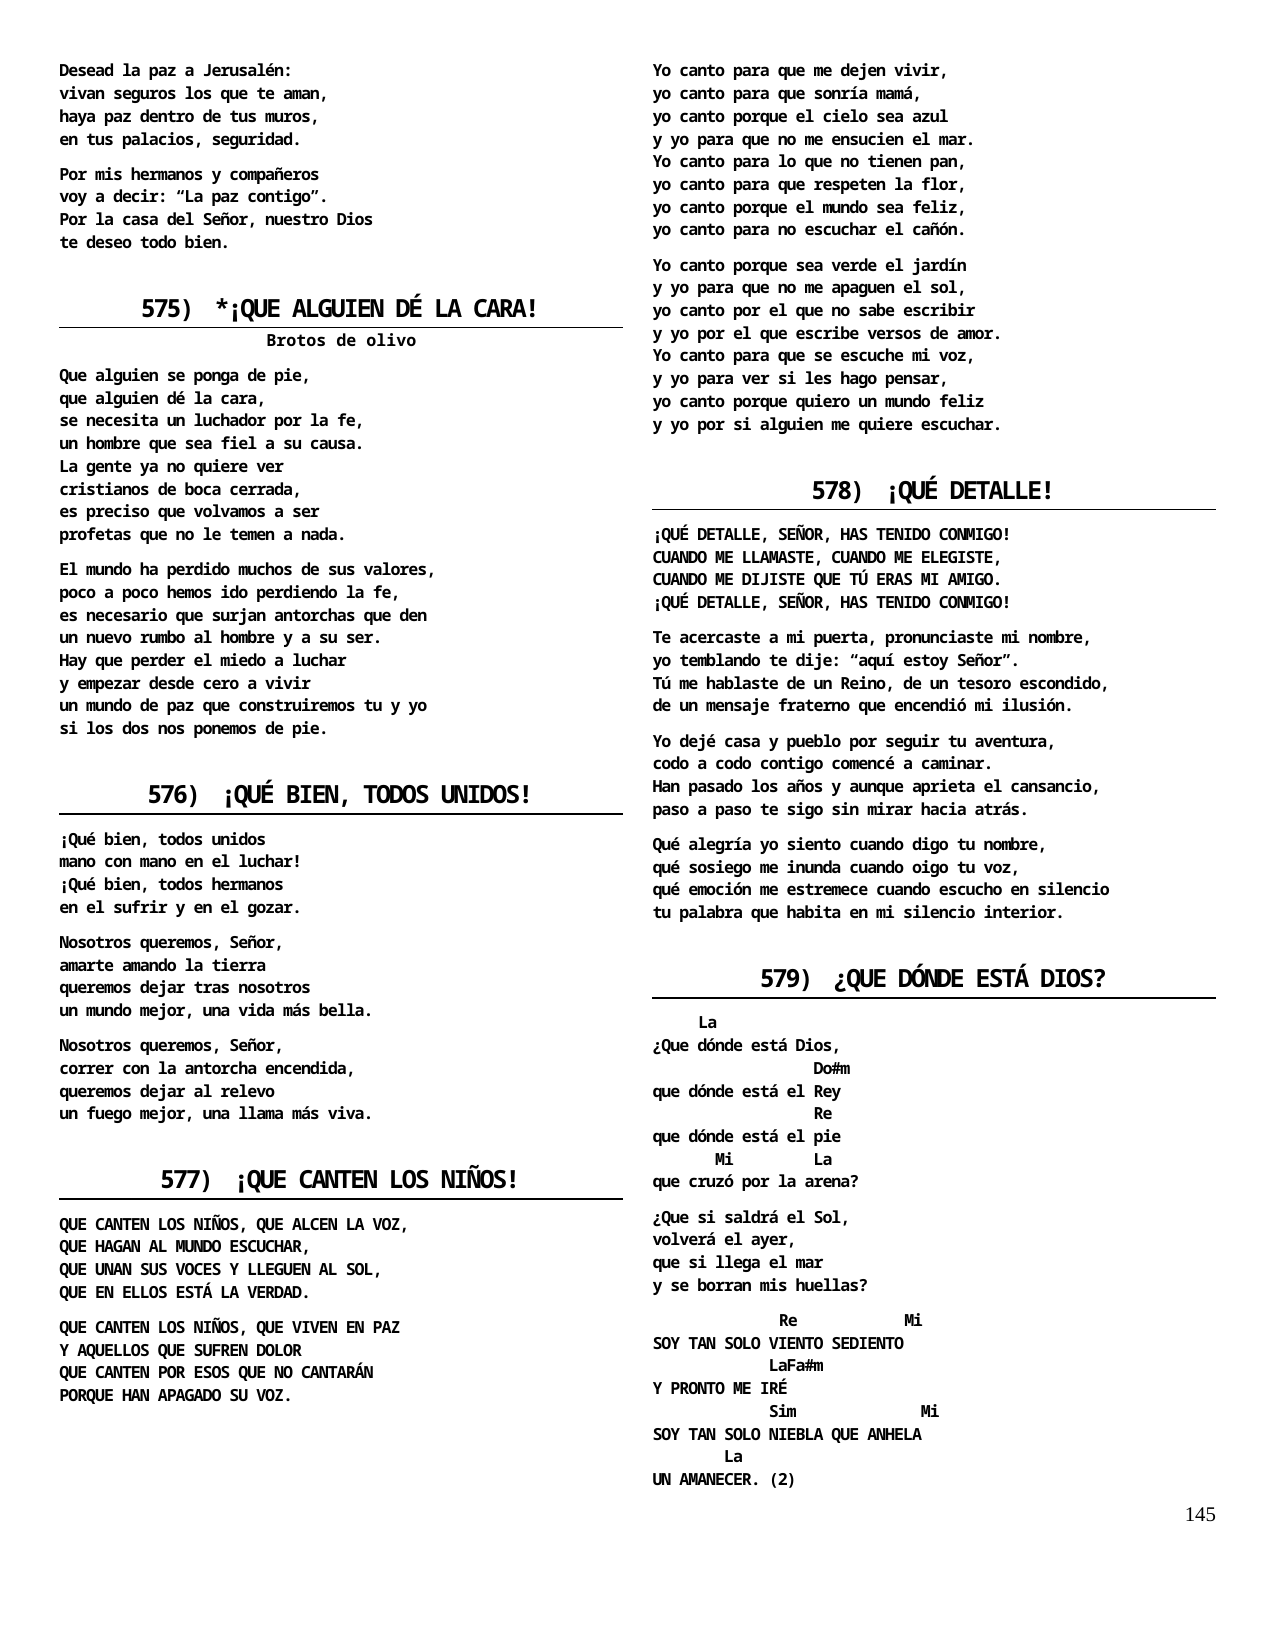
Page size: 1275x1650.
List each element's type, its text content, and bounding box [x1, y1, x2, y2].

subtitle ¡Que Canten Los Niños! [59, 1162, 623, 1198]
subtitle ¿Que Dónde Está Dios? [652, 961, 1216, 997]
subtitle *¡Que Alguien Dé La Cara! [59, 291, 623, 327]
text Nosotros queremos, Señor, correr con la antorcha encendida, queremos dejar al relevo un fuego mejor, una llama más viva. [59, 1034, 623, 1125]
text El mundo ha perdido muchos de sus valores, poco a poco hemos ido perdiendo la fe, es necesario que surjan antorchas que den un nuevo rumbo al hombre y a su ser. Hay que perder el miedo a luchar y empezar desde cero a vivir un mundo de paz que construiremos tu y yo si los dos nos ponemos de pie. [59, 558, 623, 739]
text Brotos de olivo [59, 328, 623, 351]
text Yo dejé casa y pueblo por seguir tu aventura, codo a codo contigo comencé a caminar. Han pasado los años y aunque aprieta el cansancio, paso a paso te sigo sin mirar hacia atrás. [652, 729, 1216, 820]
text Qué alegría yo siento cuando digo tu nombre, qué sosiego me inunda cuando oigo tu voz, qué emoción me estremece cuando escucho en silencio tu palabra que habita en mi silencio interior. [652, 833, 1216, 923]
text ¿Que si saldrá el Sol, volverá el ayer, que si llega el mar y se borran mis huellas? [652, 1205, 1216, 1296]
subtitle ¡Qué Bien, Todos Unidos! [59, 777, 623, 813]
text Que canten los niños, que viven en paz y aquellos que sufren dolor que canten por esos que no cantarán porque han apagado su voz. [59, 1316, 623, 1407]
text La ¿Que dónde está Dios, Do#m que dónde está el Rey Re que dónde está el pie Mi La que cruzó por la arena? [652, 1011, 1216, 1193]
text Yo canto porque sea verde el jardín y yo para que no me apaguen el sol, yo canto por el que no sabe escribir y yo por el que escribe versos de amor. Yo canto para que se escuche mi voz, y yo para ver si les hago pensar, yo canto porque quiero un mundo feliz y yo por si alguien me quiere escuchar. [652, 253, 1216, 435]
text Re Mi SOY TAN SOLO VIENTO SEDIENTO LaFa#m Y PRONTO ME IRÉ Sim Mi SOY TAN SOLO NIEBLA QUE ANHELA La UN AMANECER. (2) [652, 1309, 1216, 1490]
subtitle ¡Qué Detalle! [652, 472, 1216, 509]
text Te acercaste a mi puerta, pronunciaste mi nombre, yo temblando te dije: “aquí estoy Señor”. Tú me hablaste de un Reino, de un tesoro escondido, de un mensaje fraterno que encendió mi ilusión. [652, 626, 1216, 717]
text Yo canto para que me dejen vivir, yo canto para que sonría mamá, yo canto porque el cielo sea azul y yo para que no me ensucien el mar. Yo canto para lo que no tienen pan, yo canto para que respeten la flor, yo canto porque el mundo sea feliz, yo canto para no escuchar el cañón. [652, 59, 1216, 241]
text Que canten los niños, que alcen la voz, que hagan al mundo escuchar, que unan sus voces y lleguen al sol, que en ellos está la verdad. [59, 1212, 623, 1303]
text ¡Qué bien, todos unidos mano con mano en el luchar! ¡Qué bien, todos hermanos en el sufrir y en el gozar. [59, 827, 623, 918]
text ¡QUÉ DETALLE, SEÑOR, HAS TENIDO CONMIGO! CUANDO ME LLAMASTE, CUANDO ME ELEGISTE, CUANDO ME DIJISTE QUE TÚ ERAS MI AMIGO. ¡QUÉ DETALLE, SEÑOR, HAS TENIDO CONMIGO! [652, 523, 1216, 613]
text Que alguien se ponga de pie, que alguien dé la cara, se necesita un luchador por la fe, un hombre que sea fiel a su causa. La gente ya no quiere ver cristianos de boca cerrada, es preciso que volvamos a ser profetas que no le temen a nada. [59, 364, 623, 545]
text Por mis hermanos y compañeros voy a decir: “La paz contigo”. Por la casa del Señor, nuestro Dios te deseo todo bien. [59, 162, 623, 253]
text Desead la paz a Jerusalén: vivan seguros los que te aman, haya paz dentro de tus muros, en tus palacios, seguridad. [59, 59, 623, 150]
text Nosotros queremos, Señor, amarte amando la tierra queremos dejar tras nosotros un mundo mejor, una vida más bella. [59, 931, 623, 1021]
